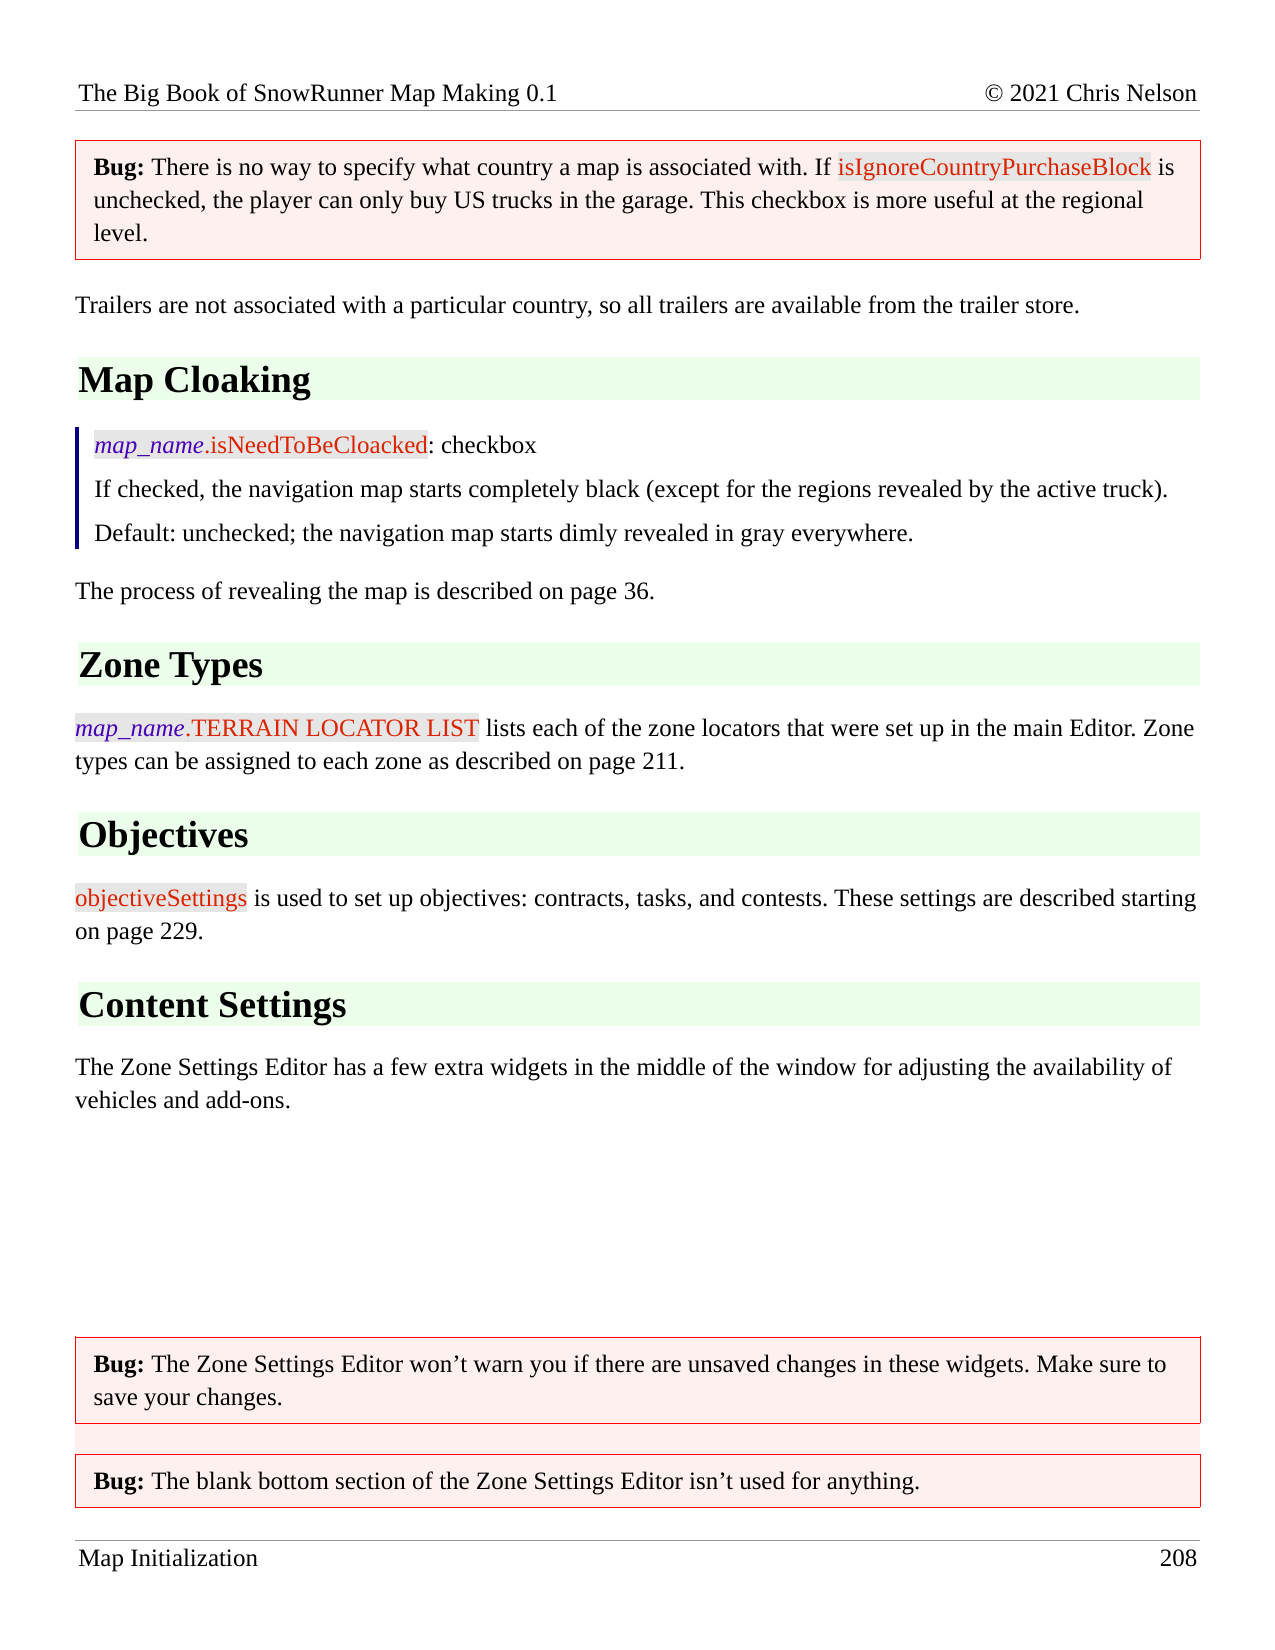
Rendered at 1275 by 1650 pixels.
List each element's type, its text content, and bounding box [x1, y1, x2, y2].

text If checked, the navigation map starts completely black (except for the regions revealed by the active truck). [79, 471, 1200, 503]
subtitle Zone Types [78, 642, 1200, 686]
subtitle Objectives [78, 812, 1200, 856]
text Default: unchecked; the navigation map starts dimly revealed in gray everywhere. [79, 515, 1200, 549]
text map_name.isNeedToBeCloacked: checkbox [79, 427, 1200, 459]
text The Zone Settings Editor has a few extra widgets in the middle of the window for adjusting the availability of vehicles and add-ons. [75, 1052, 1200, 1114]
text map_name.TERRAIN LOCATOR LIST lists each of the zone locators that were set up in the main Editor. Zone types can be assigned to each zone as described on page 211. [75, 713, 1200, 775]
list The blank bottom section of the Zone Settings Editor isn’t used for anything. [76, 1455, 1200, 1507]
text Trailers are not associated with a particular country, so all trailers are available from the trailer store. [75, 291, 1200, 319]
list There is no way to specify what country a map is associated with. If isIgnoreCountryPurchaseBlock is unchecked, the player can only buy US trucks in the garage. This checkbox is more useful at the regional level. [76, 141, 1200, 259]
subtitle Content Settings [78, 982, 1200, 1026]
subtitle Map Cloaking [78, 357, 1200, 400]
list The Zone Settings Editor won’t warn you if there are unsaved changes in these widgets. Make sure to save your changes. [76, 1338, 1200, 1423]
text objectiveSettings is used to set up objectives: contracts, tasks, and contests. These settings are described starting on page 229. [75, 883, 1200, 944]
text The process of revealing the map is described on page 36. [75, 576, 1200, 605]
